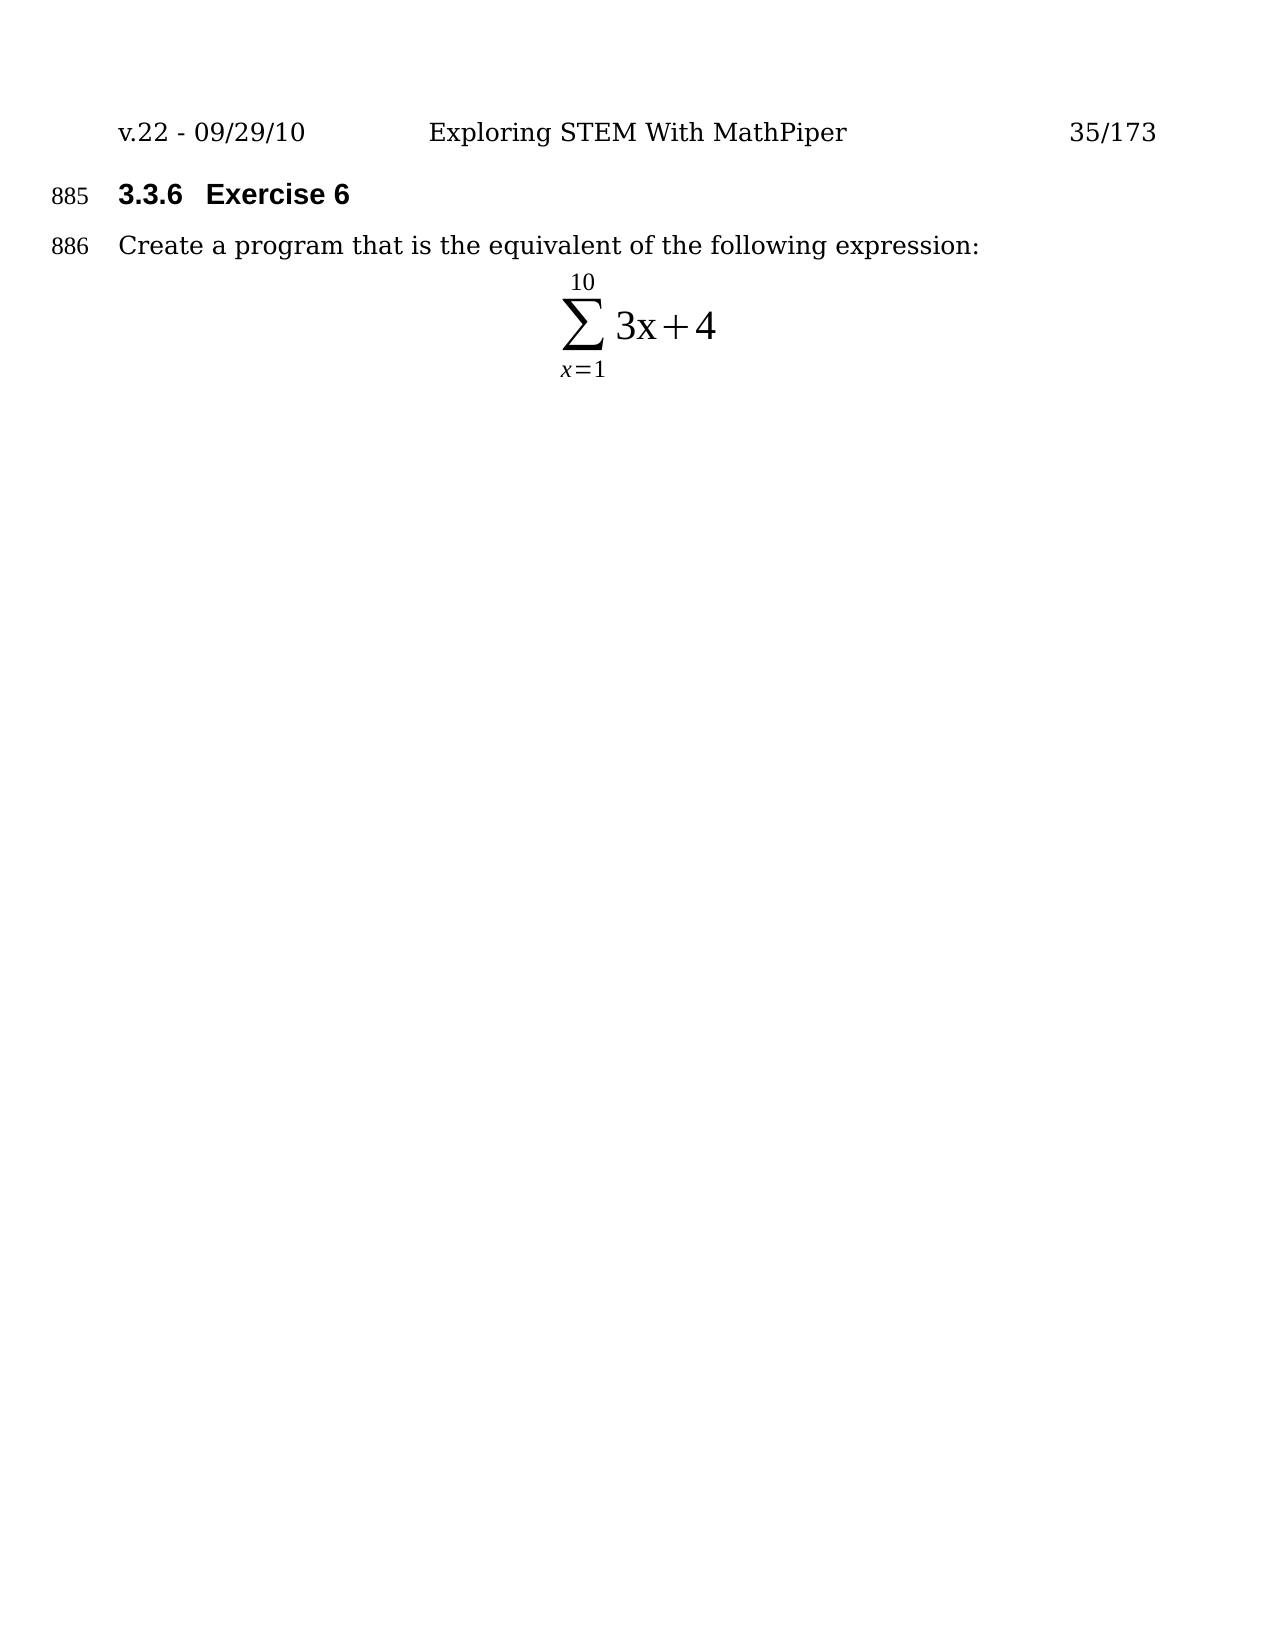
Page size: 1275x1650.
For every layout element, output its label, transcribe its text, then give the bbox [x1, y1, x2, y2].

subtitle Exercise 6 [118, 177, 1157, 210]
text Create a program that is the equivalent of the following expression: [118, 231, 1157, 260]
